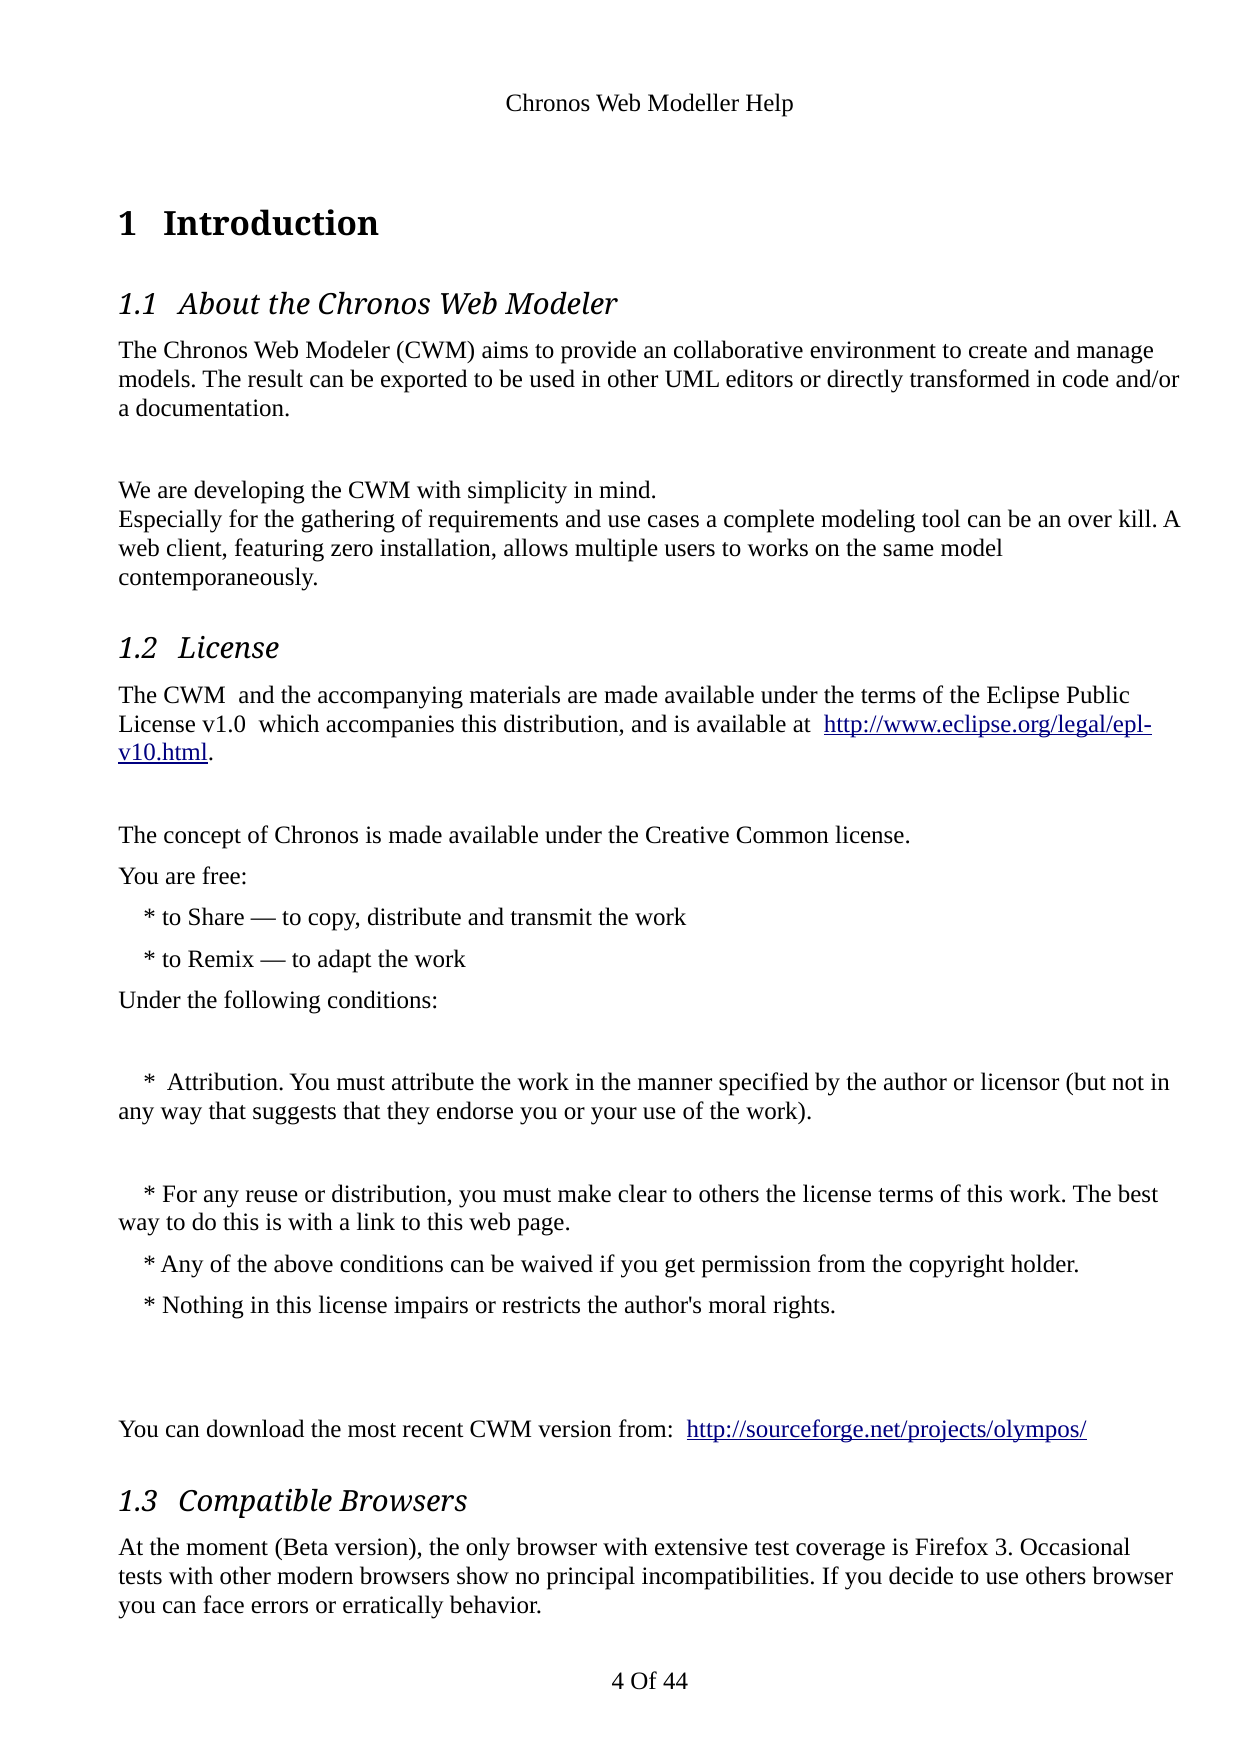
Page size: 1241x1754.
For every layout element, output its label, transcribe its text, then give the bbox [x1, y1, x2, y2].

text You are free: [118, 861, 1181, 890]
text We are developing the CWM with simplicity in mind. Especially for the gathering of requirements and use cases a complete modeling tool can be an over kill. A web client, featuring zero installation, allows multiple users to works on the same model contemporaneously. [118, 475, 1181, 590]
subtitle Introduction [118, 200, 1181, 246]
text The CWM and the accompanying materials are made available under the terms of the Eclipse Public License v1.0 which accompanies this distribution, and is available at http://www.eclipse.org/legal/epl-v10.html. [118, 680, 1181, 766]
subtitle Compatible Browsers [118, 1480, 1181, 1520]
text * Nothing in this license impairs or restricts the author's moral rights. [118, 1290, 1181, 1319]
text * to Remix — to adapt the work [118, 944, 1181, 972]
subtitle License [118, 628, 1181, 667]
text Under the following conditions: [118, 985, 1181, 1014]
text * For any reuse or distribution, you must make clear to others the license terms of this work. The best way to do this is with a link to this web page. [118, 1179, 1181, 1236]
text You can download the most recent CWM version from: http://sourceforge.net/projects/olympos/ [118, 1414, 1181, 1442]
text * Any of the above conditions can be waived if you get permission from the copyright holder. [118, 1249, 1181, 1277]
text * to Share — to copy, distribute and transmit the work [118, 902, 1181, 931]
text At the moment (Beta version), the only browser with extensive test coverage is Firefox 3. Occasional tests with other modern browsers show no principal incompatibilities. If you decide to use others browser you can face errors or erratically behavior. [118, 1532, 1181, 1618]
text The Chronos Web Modeler (CWM) aims to provide an collaborative environment to create and manage models. The result can be exported to be used in other UML editors or directly transformed in code and/or a documentation. [118, 335, 1181, 422]
text The concept of Chronos is made available under the Creative Common license. [118, 820, 1181, 849]
subtitle About the Chronos Web Modeler [118, 283, 1181, 323]
text * Attribution. You must attribute the work in the manner specified by the author or licensor (but not in any way that suggests that they endorse you or your use of the work). [118, 1067, 1181, 1125]
